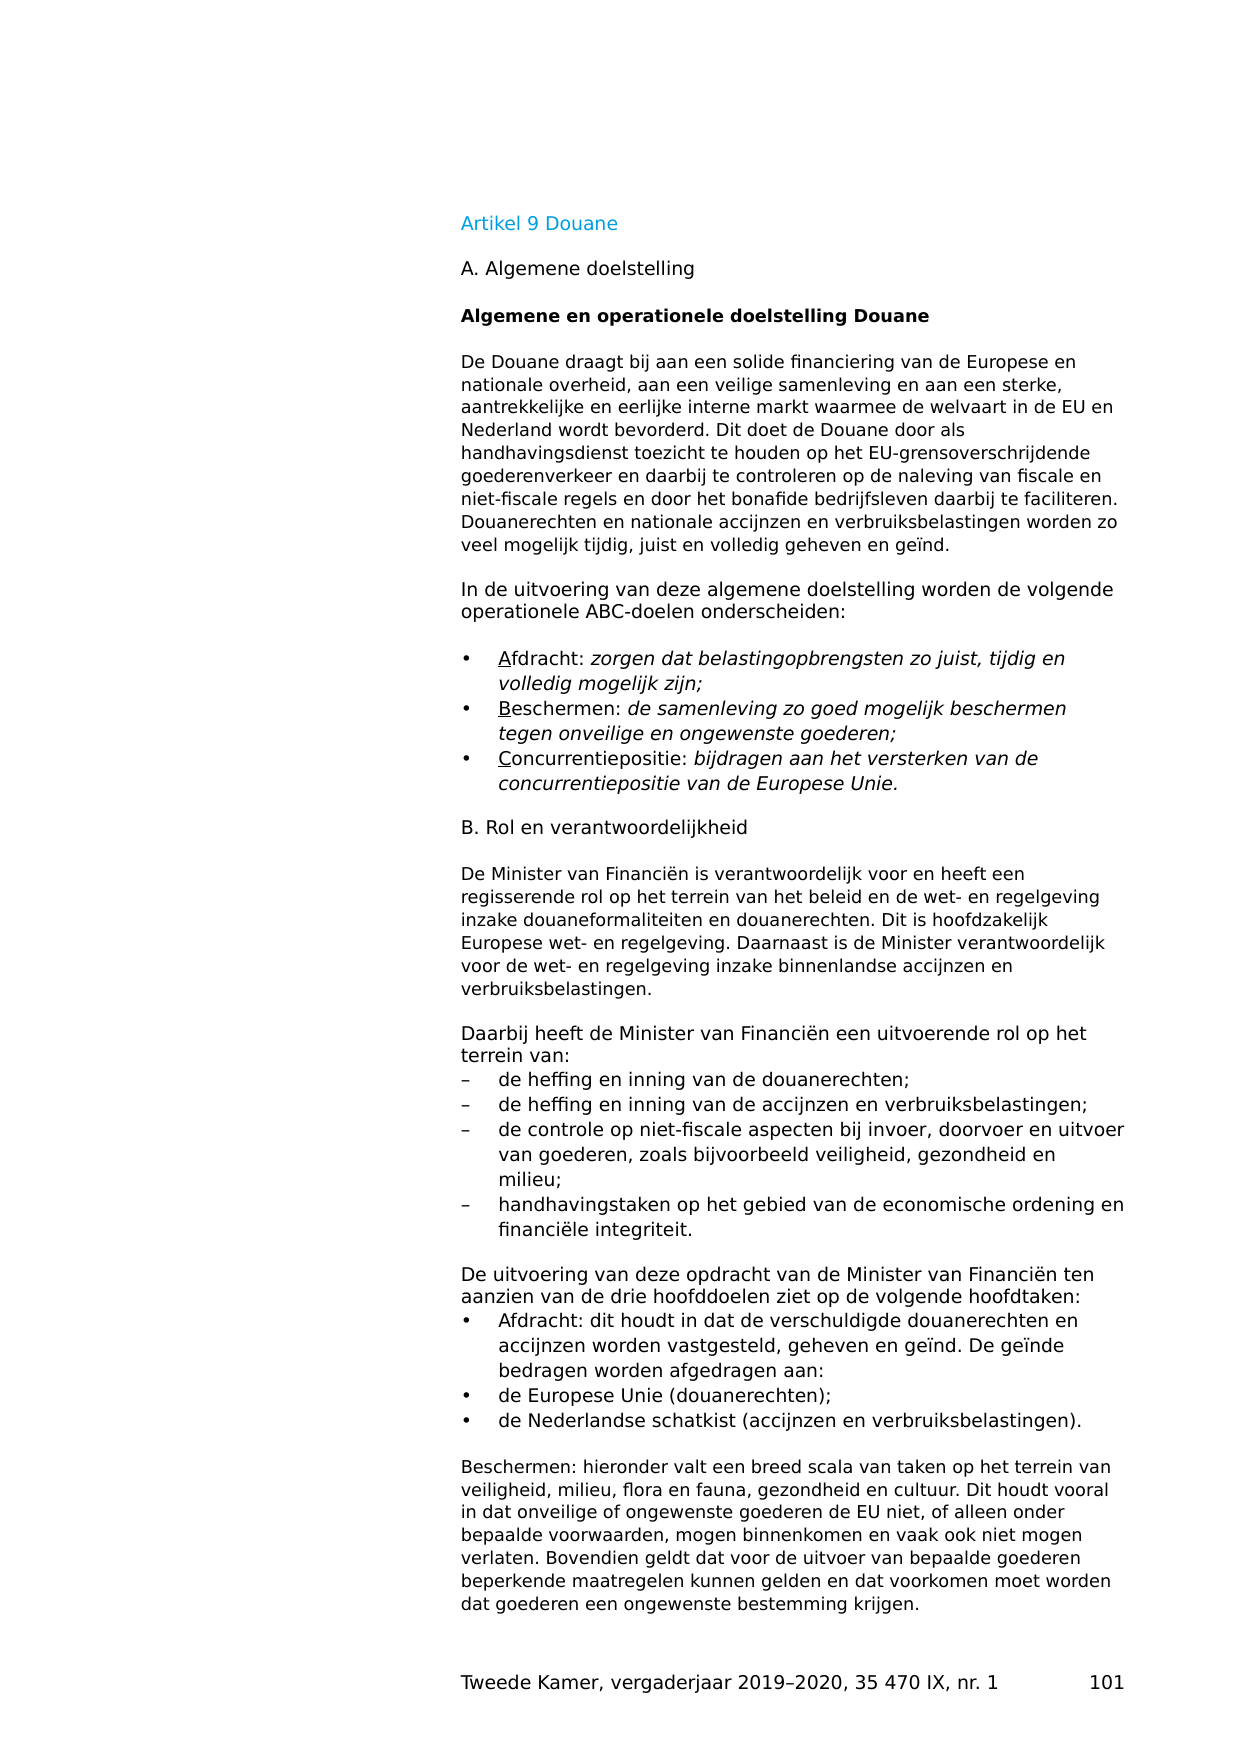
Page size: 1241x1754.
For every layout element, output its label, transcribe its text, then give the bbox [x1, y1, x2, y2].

list Beschermen: de samenleving zo goed mogelijk beschermen tegen onveilige en ongewenste goederen; [461, 695, 1125, 745]
list Afdracht: zorgen dat belastingopbrengsten zo juist, tijdig en volledig mogelijk zijn; [461, 645, 1125, 695]
text Algemene en operationele doelstelling Douane [461, 304, 1125, 327]
title A. Algemene doelstelling [461, 258, 1125, 280]
list Concurrentiepositie: bijdragen aan het versterken van de concurrentiepositie van de Europese Unie. [461, 745, 1125, 795]
list de Europese Unie (douanerechten); [461, 1383, 1125, 1408]
text De Douane draagt bij aan een solide financiering van de Europese en nationale overheid, aan een veilige samenleving en aan een sterke, aantrekkelijke en eerlijke interne markt waarmee de welvaart in de EU en Nederland wordt bevorderd. Dit doet de Douane door als handhavingsdienst toezicht te houden op het EU-grensoverschrijdende goederenverkeer en daarbij te controleren op de naleving van fiscale en niet-fiscale regels en door het bonafide bedrijfsleven daarbij te faciliteren. Douanerechten en nationale accijnzen en verbruiksbelastingen worden zo veel mogelijk tijdig, juist en volledig geheven en geïnd. [461, 350, 1125, 556]
list de heffing en inning van de accijnzen en verbruiksbelastingen; [461, 1092, 1125, 1117]
text In de uitvoering van deze algemene doelstelling worden de volgende operationele ABC-doelen onderscheiden: [461, 579, 1125, 645]
text De uitvoering van deze opdracht van de Minister van Financiën ten aanzien van de drie hoofddoelen ziet op de volgende hoofdtaken: [461, 1264, 1125, 1308]
text Daarbij heeft de Minister van Financiën een uitvoerende rol op het terrein van: [461, 1023, 1125, 1067]
list de controle op niet-fiscale aspecten bij invoer, doorvoer en uitvoer van goederen, zoals bijvoorbeeld veiligheid, gezondheid en milieu; [461, 1117, 1125, 1192]
list handhavingstaken op het gebied van de economische ordening en financiële integriteit. [461, 1192, 1125, 1242]
text De Minister van Financiën is verantwoordelijk voor en heeft een regisserende rol op het terrein van het beleid en de wet- en regelgeving inzake douaneformaliteiten en douanerechten. Dit is hoofdzakelijk Europese wet- en regelgeving. Daarnaast is de Minister verantwoordelijk voor de wet- en regelgeving inzake binnenlandse accijnzen en verbruiksbelastingen. [461, 862, 1125, 1000]
text Beschermen: hieronder valt een breed scala van taken op het terrein van veiligheid, milieu, flora en fauna, gezondheid en cultuur. Dit houdt vooral in dat onveilige of ongewenste goederen de EU niet, of alleen onder bepaalde voorwaarden, mogen binnenkomen en vaak ook niet mogen verlaten. Bovendien geldt dat voor de uitvoer van bepaalde goederen beperkende maatregelen kunnen gelden en dat voorkomen moet worden dat goederen een ongewenste bestemming krijgen. [461, 1455, 1125, 1615]
title B. Rol en verantwoordelijkheid [461, 817, 1125, 839]
list de heffing en inning van de douanerechten; [461, 1067, 1125, 1092]
list de Nederlandse schatkist (accijnzen en verbruiksbelastingen). [461, 1408, 1125, 1433]
list Afdracht: dit houdt in dat de verschuldigde douanerechten en accijnzen worden vastgesteld, geheven en geïnd. De geïnde bedragen worden afgedragen aan: [461, 1308, 1125, 1383]
title Artikel 9 Douane [461, 213, 1125, 235]
